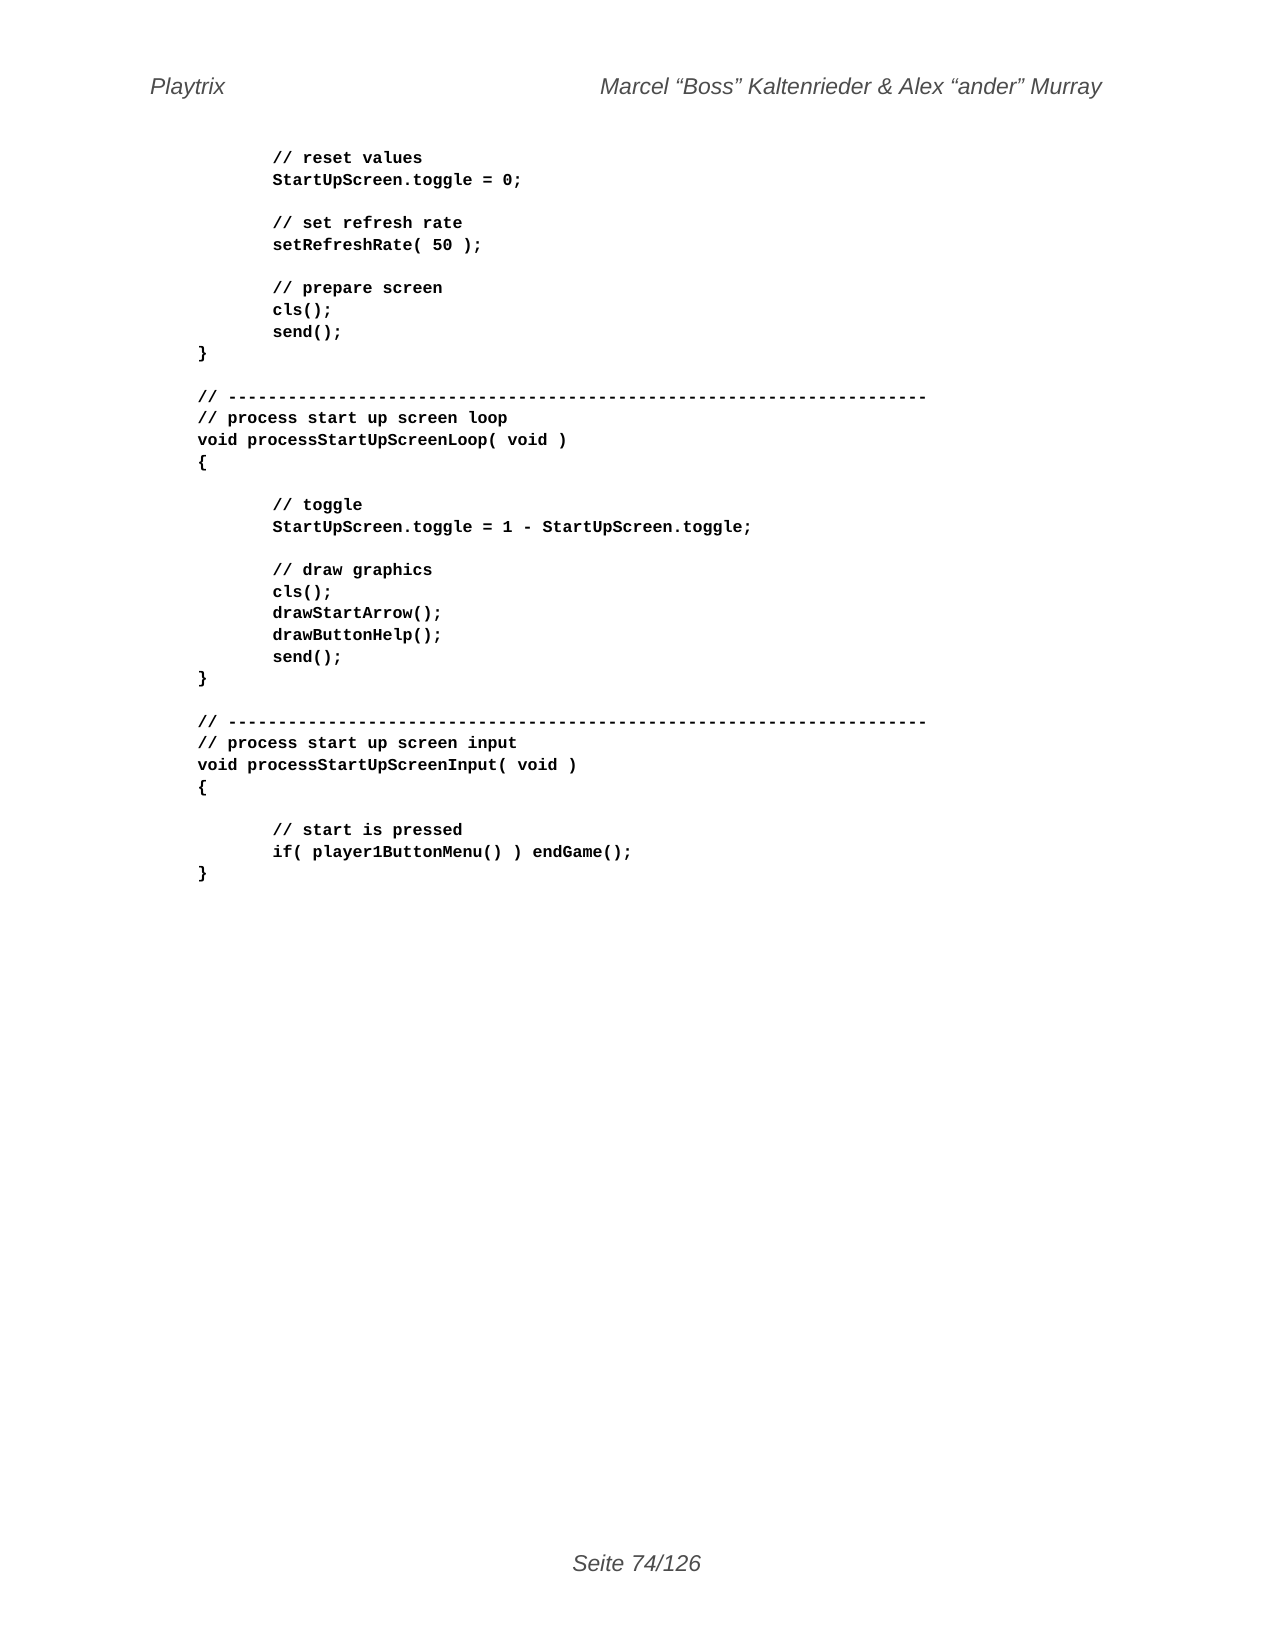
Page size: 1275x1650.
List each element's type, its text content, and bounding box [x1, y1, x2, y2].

text drawButtonHelp(); [197, 627, 1125, 646]
text send(); [197, 323, 1125, 342]
text // reset values [197, 150, 1125, 169]
text // process start up screen input [197, 735, 1125, 754]
text cls(); [197, 583, 1125, 602]
text } [197, 670, 1125, 689]
text } [197, 345, 1125, 364]
text void processStartUpScreenInput( void ) [197, 757, 1125, 776]
text drawStartArrow(); [197, 605, 1125, 624]
text // process start up screen loop [197, 410, 1125, 429]
text cls(); [197, 302, 1125, 321]
text // ---------------------------------------------------------------------- [197, 388, 1125, 407]
text { [197, 778, 1125, 797]
text StartUpScreen.toggle = 0; [197, 172, 1125, 191]
text // toggle [197, 497, 1125, 516]
text // set refresh rate [197, 215, 1125, 234]
text } [197, 865, 1125, 884]
text // start is pressed [197, 822, 1125, 841]
text void processStartUpScreenLoop( void ) [197, 432, 1125, 451]
text // draw graphics [197, 562, 1125, 581]
text send(); [197, 648, 1125, 667]
text { [197, 453, 1125, 472]
text setRefreshRate( 50 ); [197, 237, 1125, 256]
text // prepare screen [197, 280, 1125, 299]
text // ---------------------------------------------------------------------- [197, 713, 1125, 732]
text StartUpScreen.toggle = 1 - StartUpScreen.toggle; [197, 518, 1125, 537]
text if( player1ButtonMenu() ) endGame(); [197, 843, 1125, 862]
